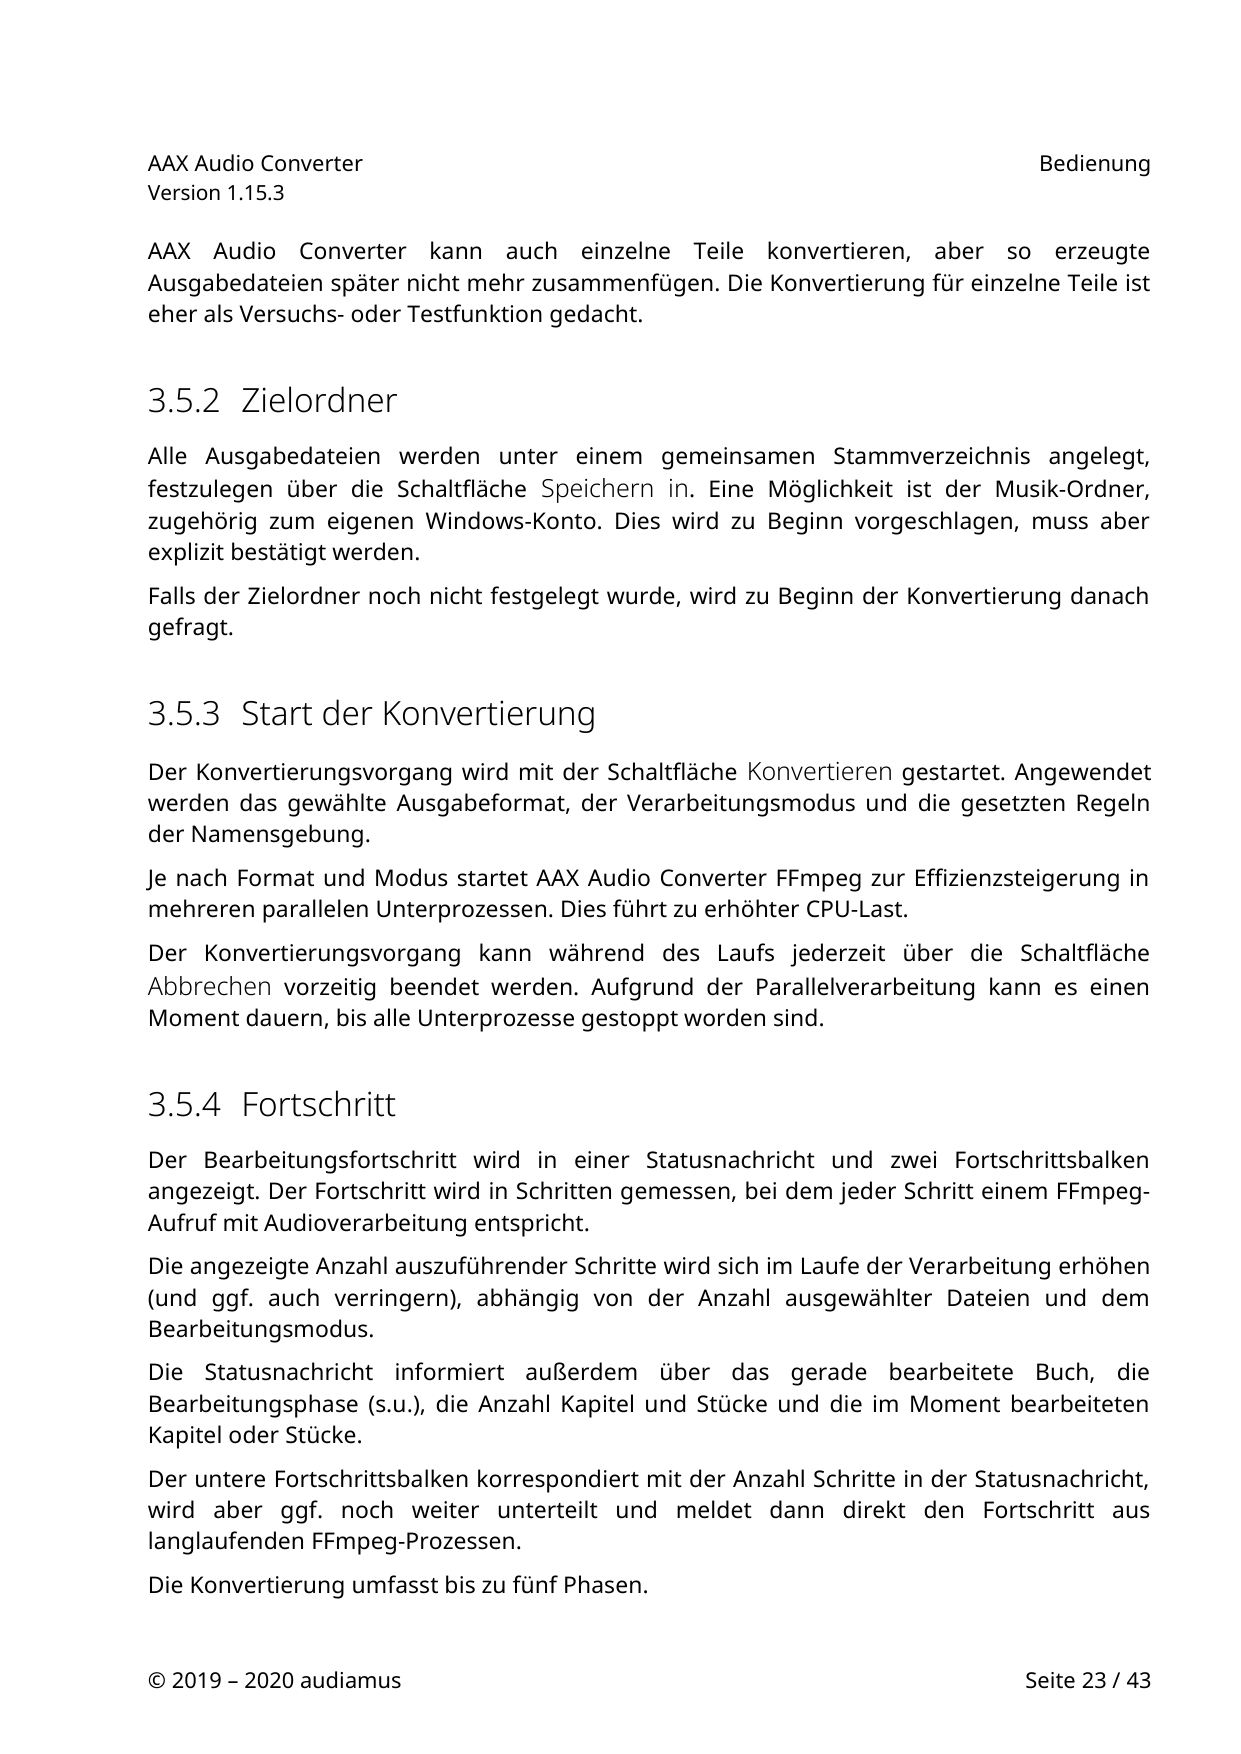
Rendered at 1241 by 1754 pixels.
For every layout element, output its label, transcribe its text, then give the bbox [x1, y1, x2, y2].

text Je nach Format und Modus startet AAX Audio Converter FFmpeg zur Effizienzsteigerung in mehreren parallelen Unterprozessen. Dies führt zu erhöhter CPU-Last. [148, 862, 1152, 924]
subtitle Fortschritt [148, 1081, 1152, 1126]
text Die angezeigte Anzahl auszuführender Schritte wird sich im Laufe der Verarbeitung erhöhen (und ggf. auch verringern), abhängig von der Anzahl ausgewählter Dateien und dem Bearbeitungsmodus. [148, 1250, 1152, 1344]
text Die Konvertierung umfasst bis zu fünf Phasen. [148, 1569, 1152, 1600]
text Der Bearbeitungsfortschritt wird in einer Statusnachricht und zwei Fortschrittsbalken angezeigt. Der Fortschritt wird in Schritten gemessen, bei dem jeder Schritt einem FFmpeg-Aufruf mit Audioverarbeitung entspricht. [148, 1144, 1152, 1238]
subtitle Start der Konvertierung [148, 690, 1152, 735]
text Der Konvertierungsvorgang wird mit der Schaltfläche Konvertieren gestartet. Angewendet werden das gewählte Ausgabeformat, der Verarbeitungsmodus und die gesetzten Regeln der Namensgebung. [148, 753, 1152, 849]
subtitle Zielordner [148, 377, 1152, 422]
text Die Statusnachricht informiert außerdem über das gerade bearbeitete Buch, die Bearbeitungsphase (s.u.), die Anzahl Kapitel und Stücke und die im Moment bearbeiteten Kapitel oder Stücke. [148, 1356, 1152, 1450]
text AAX Audio Converter kann auch einzelne Teile konvertieren, aber so erzeugte Ausgabedateien später nicht mehr zusammenfügen. Die Konvertierung für einzelne Teile ist eher als Versuchs- oder Testfunktion gedacht. [148, 235, 1152, 329]
text Der untere Fortschrittsbalken korrespondiert mit der Anzahl Schritte in der Statusnachricht, wird aber ggf. noch weiter unterteilt und meldet dann direkt den Fortschritt aus langlaufenden FFmpeg-Prozessen. [148, 1462, 1152, 1556]
text Der Konvertierungsvorgang kann während des Laufs jederzeit über die Schaltfläche Abbrechen vorzeitig beendet werden. Aufgrund der Parallelverarbeitung kann es einen Moment dauern, bis alle Unterprozesse gestoppt worden sind. [148, 937, 1152, 1033]
text Alle Ausgabedateien werden unter einem gemeinsamen Stammverzeichnis angelegt, festzulegen über die Schaltfläche Speichern in. Eine Möglichkeit ist der Musik-Ordner, zugehörig zum eigenen Windows-Konto. Dies wird zu Beginn vorgeschlagen, muss aber explizit bestätigt werden. [148, 440, 1152, 567]
text Falls der Zielordner noch nicht festgelegt wurde, wird zu Beginn der Konvertierung danach gefragt. [148, 580, 1152, 642]
